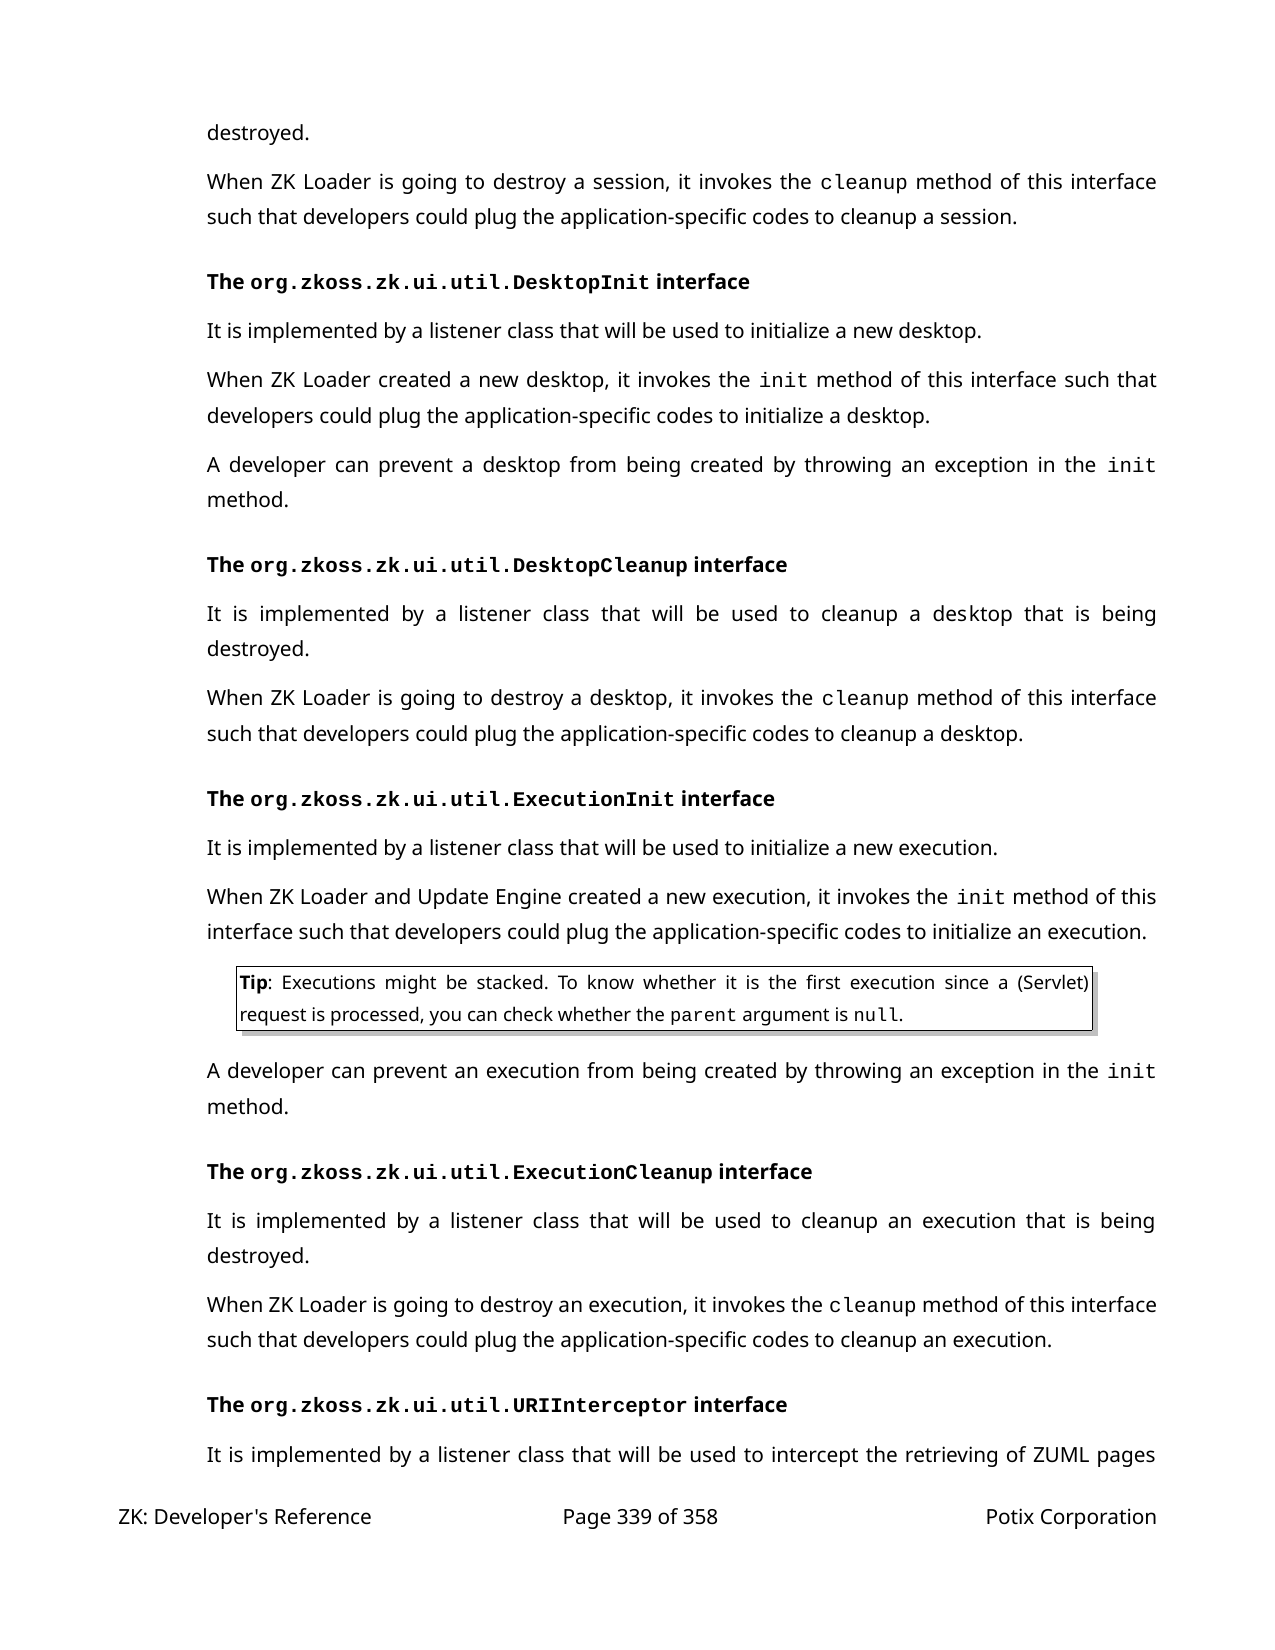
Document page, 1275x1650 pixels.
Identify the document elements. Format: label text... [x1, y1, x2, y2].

text It is implemented by a listener class that will be used to cleanup an execution that is being destroyed. [207, 1206, 1157, 1269]
text It is implemented by a listener class that will be used to initialize a new desktop. [207, 317, 1157, 345]
text When ZK Loader and Update Engine created a new execution, it invokes the init method of this interface such that developers could plug the application-specific codes to initialize an execution. [207, 882, 1157, 946]
subtitle The org.zkoss.zk.ui.util.URIInterceptor interface [207, 1391, 1157, 1419]
text Tip: Executions might be stacked. To know whether it is the first execution since a (Servlet) request is processed, you can check whether the parent argument is null. [237, 967, 1092, 1030]
text It is implemented by a listener class that will be used to cleanup a desktop that is being destroyed. [207, 599, 1157, 663]
text A developer can prevent a desktop from being created by throwing an exception in the init method. [207, 450, 1157, 513]
subtitle The org.zkoss.zk.ui.util.DesktopInit interface [207, 267, 1157, 296]
text When ZK Loader is going to destroy a desktop, it invokes the cleanup method of this interface such that developers could plug the application-specific codes to cleanup a desktop. [207, 683, 1157, 747]
subtitle The org.zkoss.zk.ui.util.DesktopCleanup interface [207, 550, 1157, 579]
text It is implemented by a listener class that will be used to intercept the retrieving of ZUML pages [207, 1440, 1157, 1468]
subtitle The org.zkoss.zk.ui.util.ExecutionCleanup interface [207, 1157, 1157, 1185]
text When ZK Loader is going to destroy a session, it invokes the cleanup method of this interface such that developers could plug the application-specific codes to cleanup a session. [207, 167, 1157, 231]
text A developer can prevent an execution from being created by throwing an exception in the init method. [207, 1056, 1157, 1120]
text When ZK Loader is going to destroy an execution, it invokes the cleanup method of this interface such that developers could plug the application-specific codes to cleanup an execution. [207, 1290, 1157, 1354]
text It is implemented by a listener class that will be used to initialize a new execution. [207, 833, 1157, 861]
text When ZK Loader created a new desktop, it invokes the init method of this interface such that developers could plug the application-specific codes to initialize a desktop. [207, 365, 1157, 429]
subtitle The org.zkoss.zk.ui.util.ExecutionInit interface [207, 784, 1157, 812]
text destroyed. [207, 118, 1157, 146]
